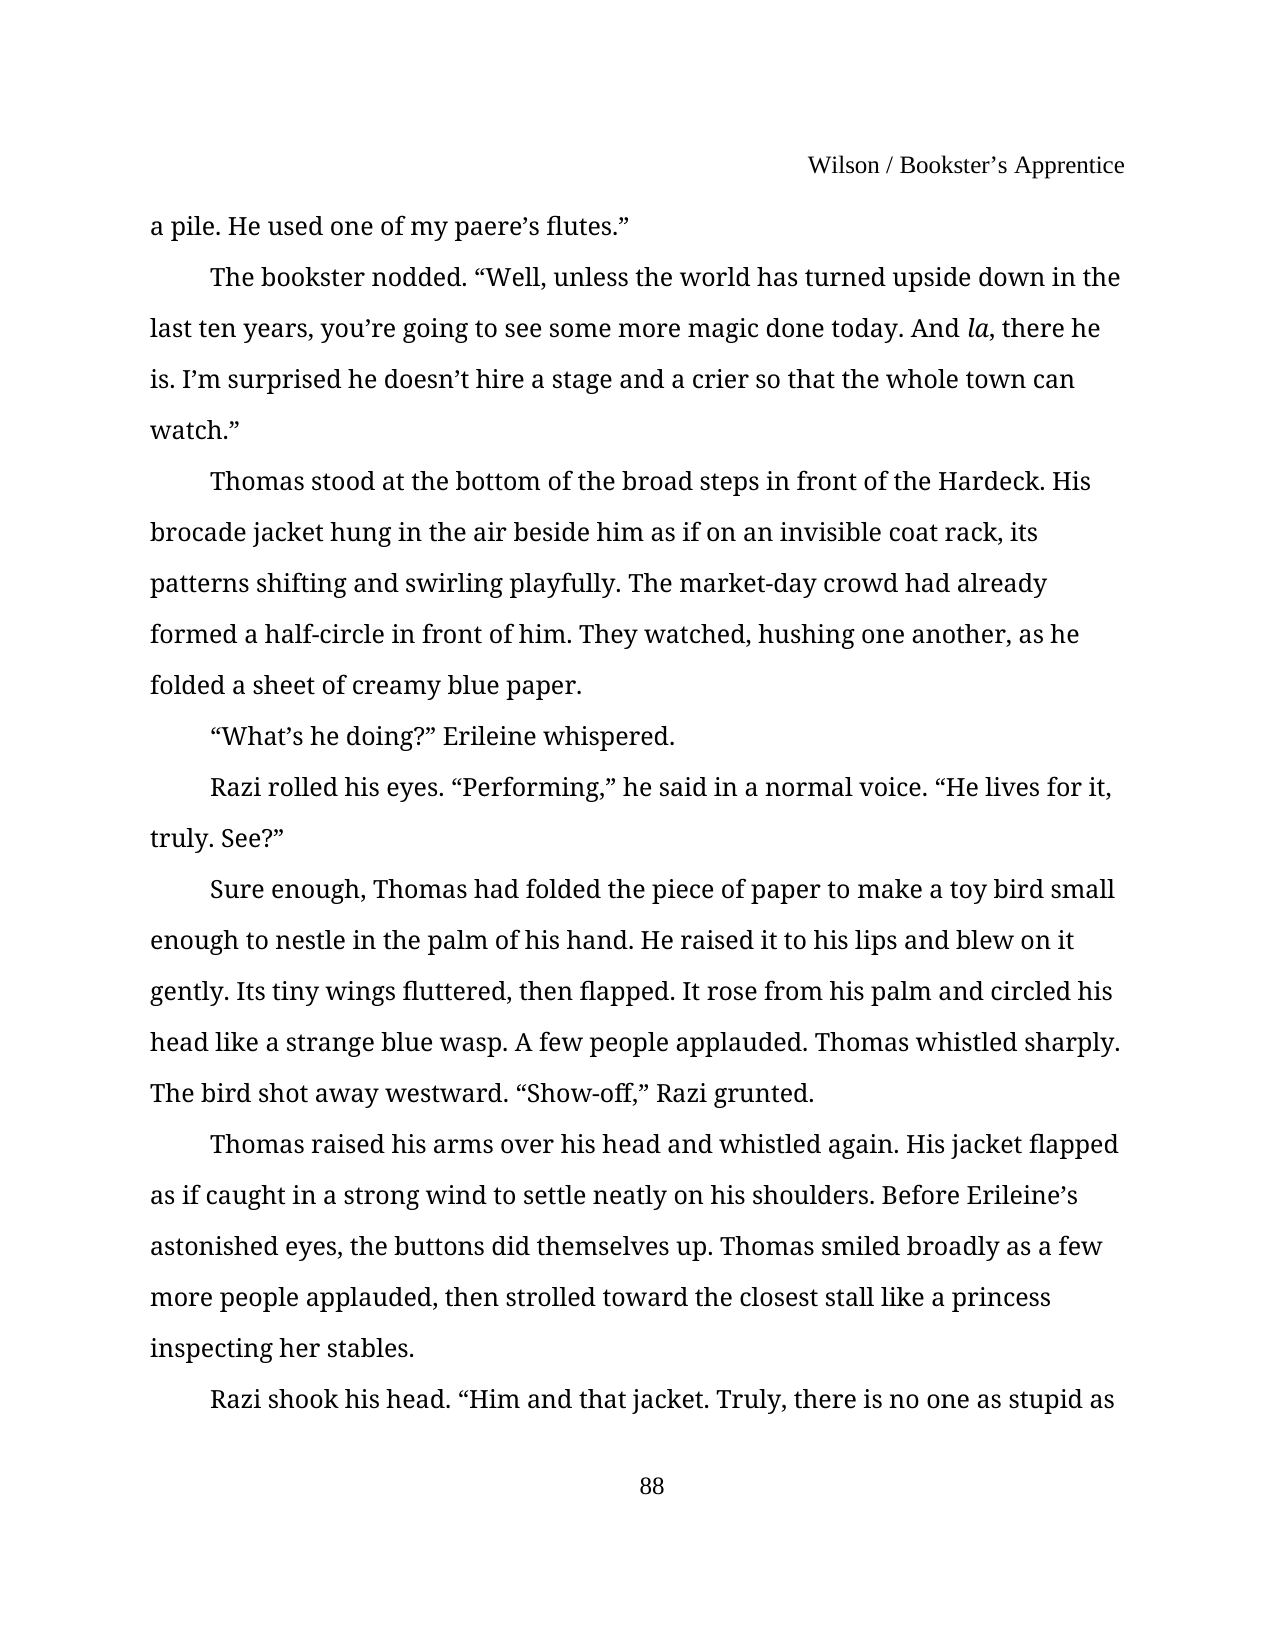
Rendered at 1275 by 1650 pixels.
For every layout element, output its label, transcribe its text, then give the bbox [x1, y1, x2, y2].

text Thomas raised his arms over his head and whistled again. His jacket flapped as if caught in a strong wind to settle neatly on his shoulders. Before Erileine’s astonished eyes, the buttons did themselves up. Thomas smiled broadly as a few more people applauded, then strolled toward the closest stall like a princess inspecting her stables. [150, 1127, 1125, 1365]
text Razi shook his head. “Him and that jacket. Truly, there is no one as stupid as [150, 1382, 1125, 1416]
text Thomas stood at the bottom of the broad steps in front of the Hardeck. His brocade jacket hung in the air beside him as if on an invisible coat rack, its patterns shifting and swirling playfully. The market-day crowd had already formed a half-circle in front of him. They watched, hushing one another, as he folded a sheet of creamy blue paper. [150, 463, 1125, 702]
text “What’s he doing?” Erileine whispered. [150, 719, 1125, 753]
text The bookster nodded. “Well, unless the world has turned upside down in the last ten years, you’re going to see some more magic done today. And la, there he is. I’m surprised he doesn’t hire a stage and a crier so that the whole town can watch.” [150, 259, 1125, 446]
text Razi rolled his eyes. “Performing,” he said in a normal voice. “He lives for it, truly. See?” [150, 770, 1125, 855]
text a pile. He used one of my paere’s flutes.” [150, 208, 1125, 242]
text Sure enough, Thomas had folded the piece of paper to make a toy bird small enough to nestle in the palm of his hand. He raised it to his lips and blew on it gently. Its tiny wings fluttered, then flapped. It rose from his palm and circled his head like a strange blue wasp. A few people applauded. Thomas whistled sharply. The bird shot away westward. “Show-off,” Razi grunted. [150, 872, 1125, 1110]
